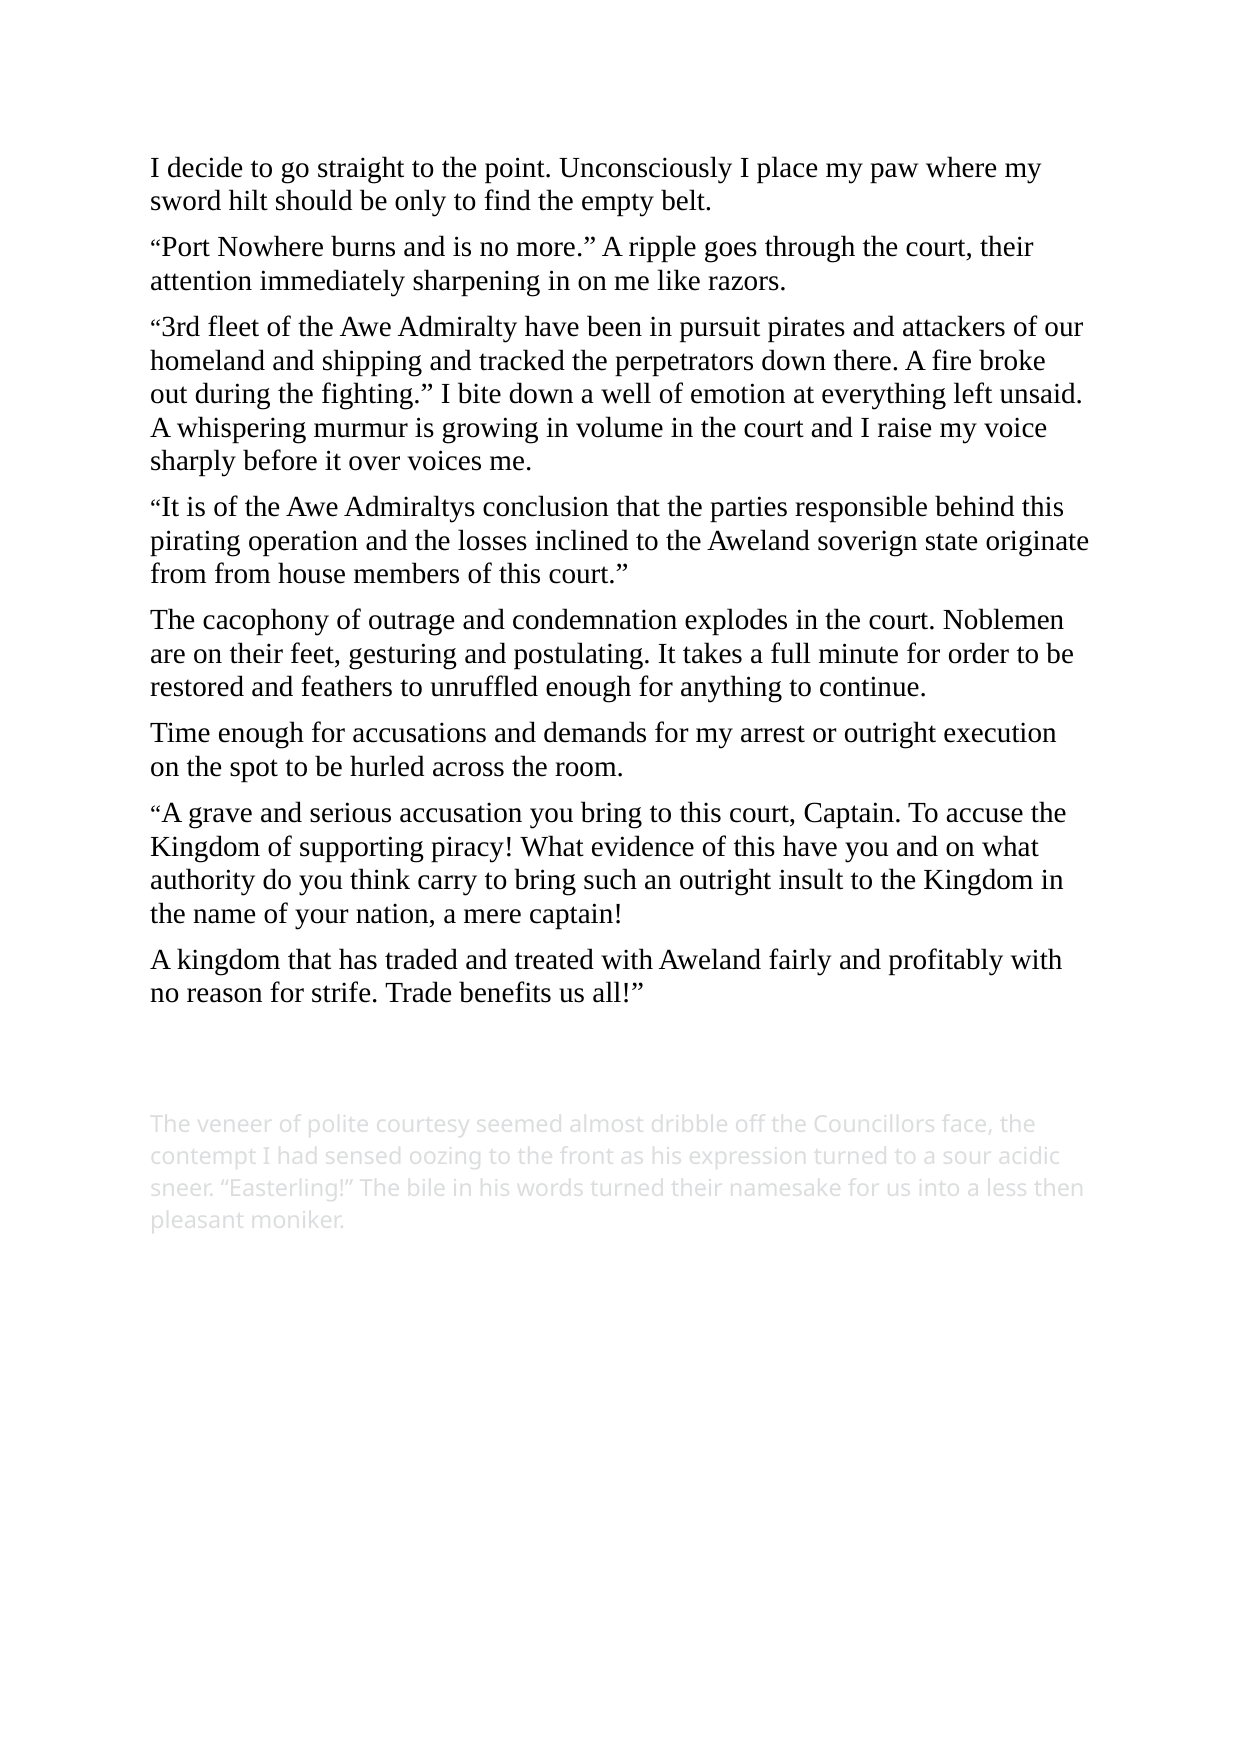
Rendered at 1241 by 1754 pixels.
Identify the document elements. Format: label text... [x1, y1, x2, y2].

text The cacophony of outrage and condemnation explodes in the court. Noblemen are on their feet, gesturing and postulating. It takes a full minute for order to be restored and feathers to unruffled enough for anything to continue. [150, 602, 1090, 703]
text Time enough for accusations and demands for my arrest or outright execution on the spot to be hurled across the room. [150, 716, 1090, 783]
text The veneer of polite courtesy seemed almost dribble off the Councillors face, the contempt I had sensed oozing to the front as his expression turned to a sour acidic sneer. “Easterling!” The bile in his words turned their namesake for us into a less then pleasant moniker. [150, 1108, 1090, 1236]
text A kingdom that has traded and treated with Aweland fairly and profitably with no reason for strife. Trade benefits us all!” [150, 942, 1090, 1009]
text “Port Nowhere burns and is no more.” A ripple goes through the court, their attention immediately sharpening in on me like razors. [150, 229, 1090, 297]
text “It is of the Awe Admiraltys conclusion that the parties responsible behind this pirating operation and the losses inclined to the Aweland soverign state originate from from house members of this court.” [150, 489, 1090, 590]
text “3rd fleet of the Awe Admiralty have been in pursuit pirates and attackers of our homeland and shipping and tracked the perpetrators down there. A fire broke out during the fighting.” I bite down a well of emotion at everything left unsaid. A whispering murmur is growing in volume in the court and I raise my voice sharply before it over voices me. [150, 309, 1090, 477]
text I decide to go straight to the point. Unconsciously I place my paw where my sword hilt should be only to find the empty belt. [150, 150, 1090, 217]
text “A grave and serious accusation you bring to this court, Captain. To accuse the Kingdom of supporting piracy! What evidence of this have you and on what authority do you think carry to bring such an outright insult to the Kingdom in the name of your nation, a mere captain! [150, 795, 1090, 929]
